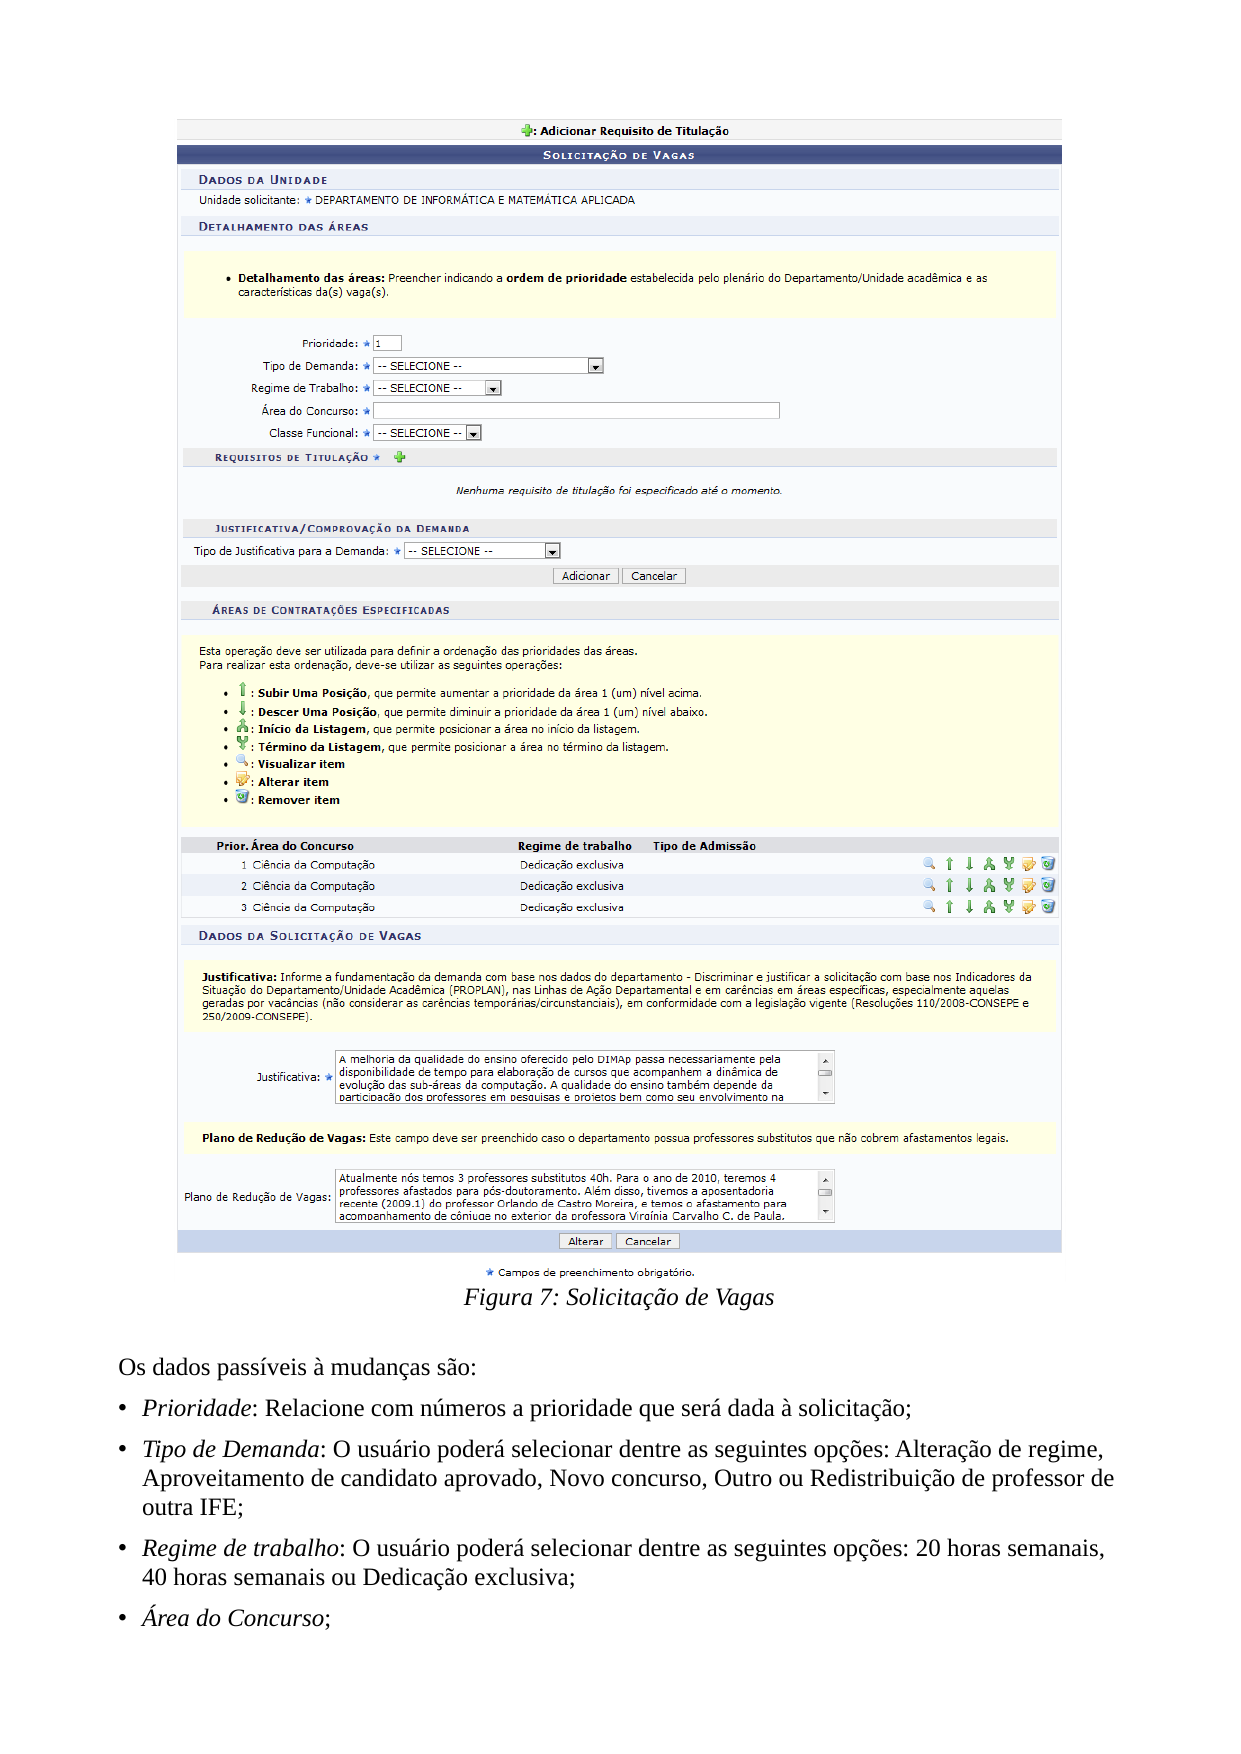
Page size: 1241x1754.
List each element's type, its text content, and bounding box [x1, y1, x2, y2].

text Figura 7: Solicitação de Vagas [118, 1282, 1122, 1311]
picture [173, 118, 1067, 1282]
list Regime de trabalho: O usuário poderá selecionar dentre as seguintes opções: 20 horas semanais, 40 horas semanais ou Dedicação exclusiva; [118, 1533, 1122, 1591]
text Os dados passíveis à mudanças são: [118, 1352, 1122, 1381]
list Prioridade: Relacione com números a prioridade que será dada à solicitação; [118, 1393, 1122, 1422]
list Tipo de Demanda: O usuário poderá selecionar dentre as seguintes opções: Alteração de regime, Aproveitamento de candidato aprovado, Novo concurso, Outro ou Redistribuição de professor de outra IFE; [118, 1434, 1122, 1521]
list Área do Concurso; [118, 1603, 1122, 1632]
